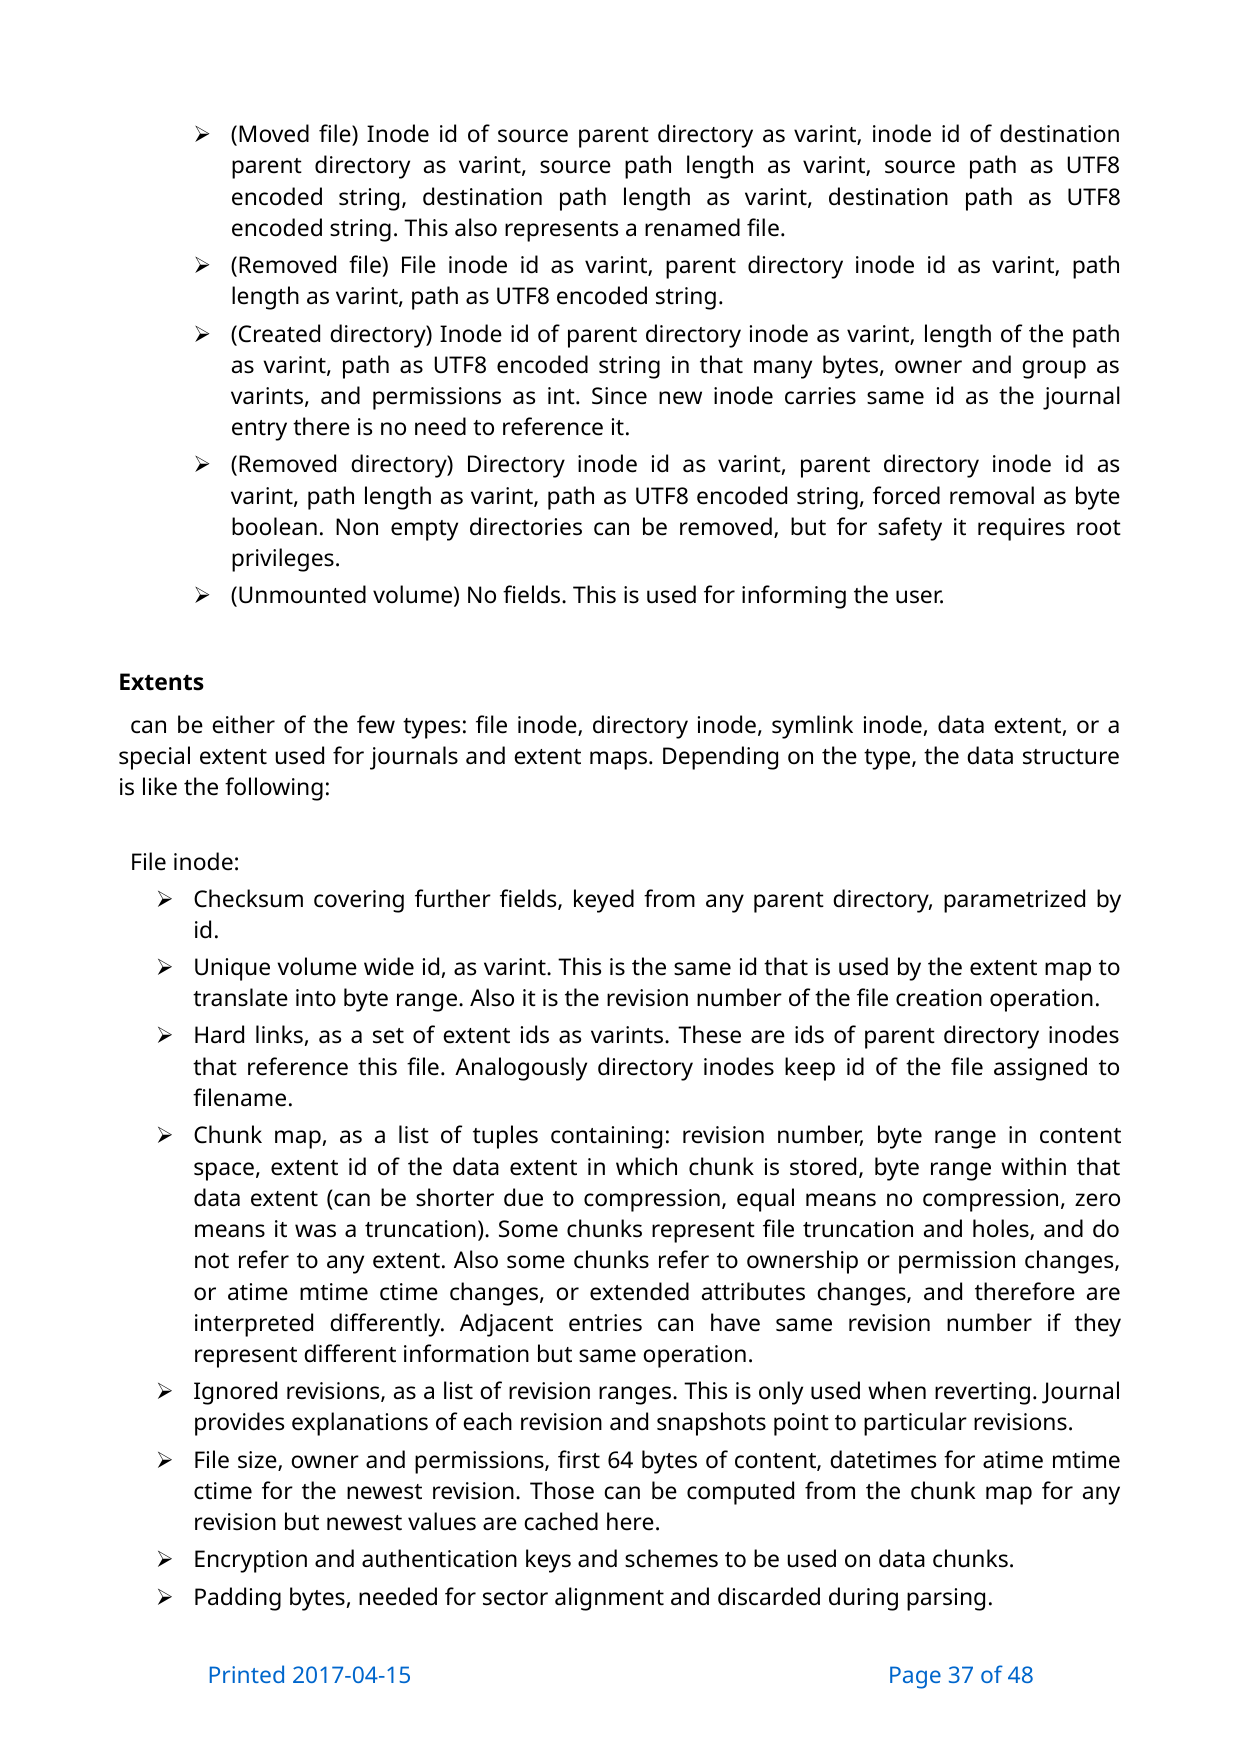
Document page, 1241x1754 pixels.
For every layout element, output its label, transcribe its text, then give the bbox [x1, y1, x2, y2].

list Chunk map, as a list of tuples containing: revision number, byte range in content space, extent id of the data extent in which chunk is stored, byte range within that data extent (can be shorter due to compression, equal means no compression, zero means it was a truncation). Some chunks represent file truncation and holes, and do not refer to any extent. Also some chunks refer to ownership or permission changes, or atime mtime ctime changes, or extended attributes changes, and therefore are interpreted differently. Adjacent entries can have same revision number if they represent different information but same operation. [156, 1119, 1122, 1369]
list (Moved file) Inode id of source parent directory as varint, inode id of destination parent directory as varint, source path length as varint, source path as UTF8 encoded string, destination path length as varint, destination path as UTF8 encoded string. This also represents a renamed file. [193, 118, 1122, 243]
list Padding bytes, needed for sector alignment and discarded during parsing. [156, 1580, 1122, 1612]
list Ignored revisions, as a list of revision ranges. This is only used when reverting. Journal provides explanations of each revision and snapshots point to particular revisions. [156, 1375, 1122, 1438]
text can be either of the few types: file inode, directory inode, symlink inode, data extent, or a special extent used for journals and extent maps. Depending on the type, the data structure is like the following: [118, 708, 1122, 802]
list (Removed file) File inode id as varint, parent directory inode id as varint, path length as varint, path as UTF8 encoded string. [193, 249, 1122, 312]
list (Unmounted volume) No fields. This is used for informing the user. [193, 579, 1122, 611]
list (Removed directory) Directory inode id as varint, parent directory inode id as varint, path length as varint, path as UTF8 encoded string, forced removal as byte boolean. Non empty directories can be removed, but for safety it requires root privileges. [193, 448, 1122, 573]
list Hard links, as a set of extent ids as varints. These are ids of parent directory inodes that reference this file. Analogously directory inodes keep id of the file assigned to filename. [156, 1019, 1122, 1113]
subtitle Extents [118, 666, 1122, 697]
list File size, owner and permissions, first 64 bytes of content, datetimes for atime mtime ctime for the newest revision. Those can be computed from the chunk map for any revision but newest values are cached here. [156, 1443, 1122, 1537]
text File inode: [118, 845, 1122, 877]
list Unique volume wide id, as varint. This is the same id that is used by the extent map to translate into byte range. Also it is the revision number of the file creation operation. [156, 951, 1122, 1013]
list Encryption and authentication keys and schemes to be used on data chunks. [156, 1543, 1122, 1574]
list Checksum covering further fields, keyed from any parent directory, parametrized by id. [156, 883, 1122, 945]
list (Created directory) Inode id of parent directory inode as varint, length of the path as varint, path as UTF8 encoded string in that many bytes, owner and group as varints, and permissions as int. Since new inode carries same id as the journal entry there is no need to reference it. [193, 317, 1122, 442]
